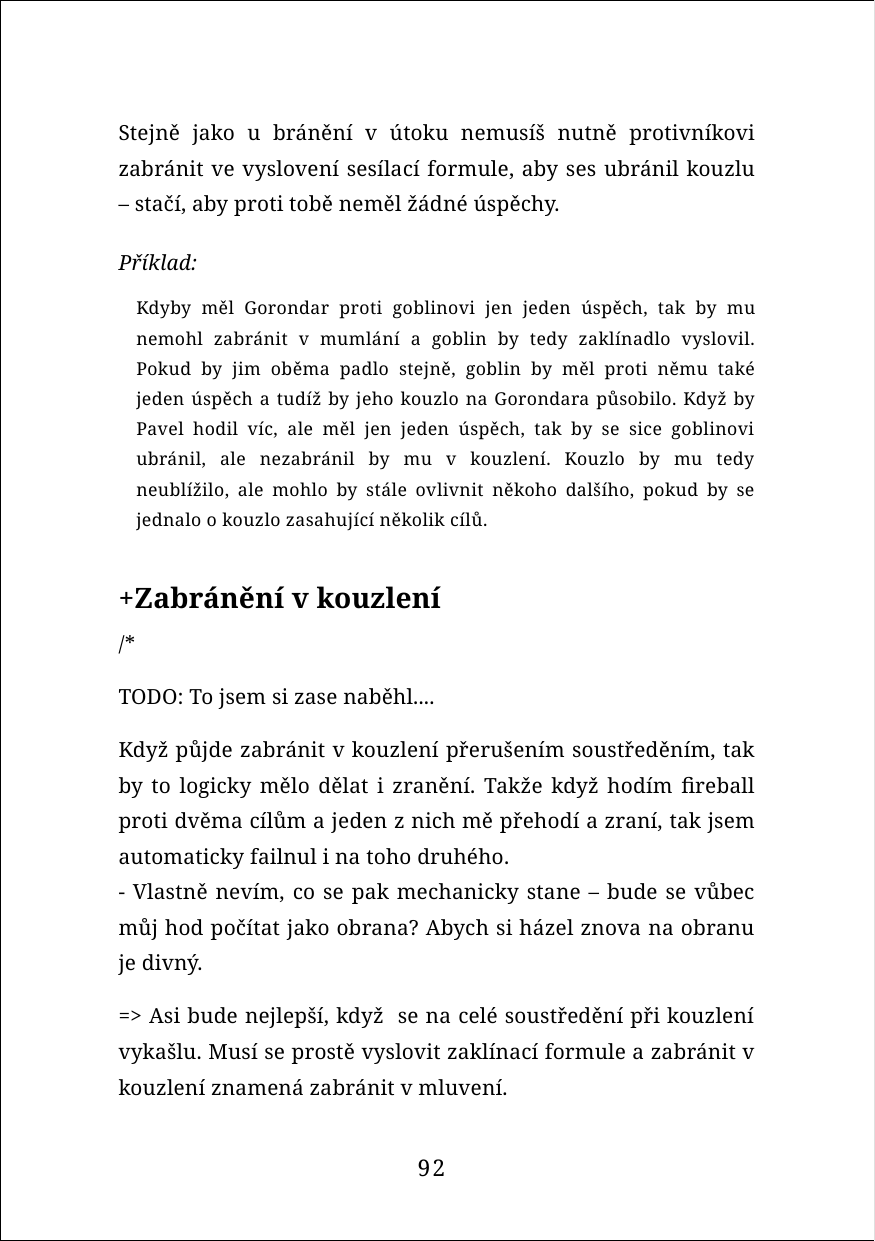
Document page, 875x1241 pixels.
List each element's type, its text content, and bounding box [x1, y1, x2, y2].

text => Asi bude nejlepší, když se na celé soustředění při kouzlení vykašlu. Musí se prostě vyslovit zaklínací formule a zabránit v kouzlení znamená zabránit v mluvení. [118, 1002, 756, 1101]
text Stejně jako u bránění v útoku nemusíš nutně protivníkovi zabránit ve vyslovení sesílací formule, aby ses ubránil kouzlu – stačí, aby proti tobě neměl žádné úspěchy. [118, 118, 756, 218]
text Kdyby měl Gorondar proti goblinovi jen jeden úspěch, tak by mu nemohl zabránit v mumlání a goblin by tedy zaklínadlo vyslovil. Pokud by jim oběma padlo stejně, goblin by měl proti němu také jeden úspěch a tudíž by jeho kouzlo na Gorondara působilo. Když by Pavel hodil víc, ale měl jen jeden úspěch, tak by se sice goblinovi ubránil, ale nezabránil by mu v kouzlení. Kouzlo by mu tedy neublížilo, ale mohlo by stále ovlivnit někoho dalšího, pokud by se jednalo o kouzlo zasahující několik cílů. [136, 296, 756, 531]
text TODO: To jsem si zase naběhl.... [118, 682, 756, 711]
text Příklad: [118, 248, 756, 277]
text /* [118, 629, 756, 657]
subtitle +Zabránění v kouzlení [118, 579, 756, 617]
text Když půjde zabránit v kouzlení přerušením soustředěním, tak by to logicky mělo dělat i zranění. Takže když hodím fireball proti dvěma cílům a jeden z nich mě přehodí a zraní, tak jsem automaticky failnul i na toho druhého. - Vlastně nevím, co se pak mechanicky stane – bude se vůbec můj hod počítat jako obrana? Abych si házel znova na obranu je divný. [118, 735, 756, 977]
